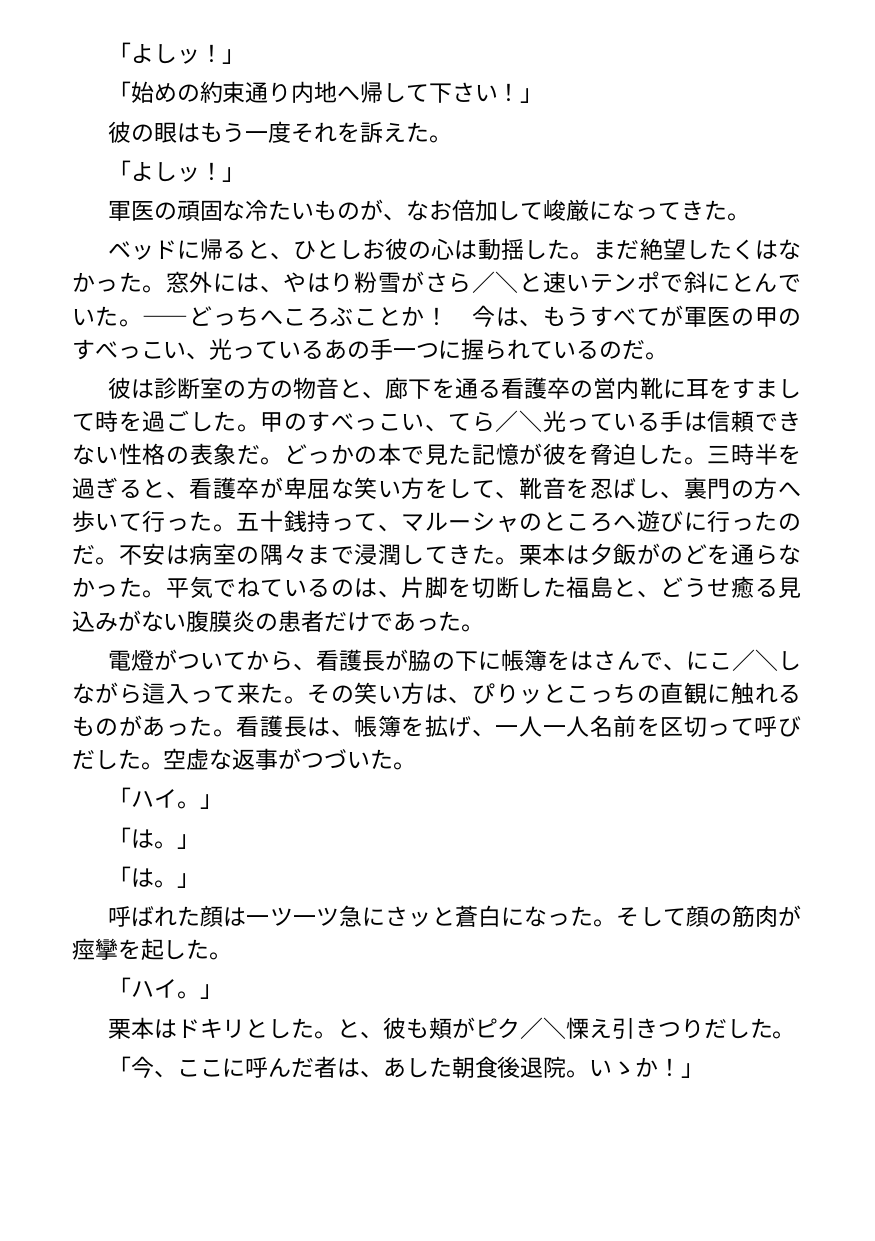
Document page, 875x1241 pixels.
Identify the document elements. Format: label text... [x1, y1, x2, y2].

text 軍医の頑固な冷たいものが、なお倍加して峻厳になってきた。 [72, 193, 802, 226]
text 「今、ここに呼んだ者は、あした朝食後退院。いゝか！」 [72, 1049, 802, 1083]
text 「ハイ。」 [72, 971, 802, 1004]
text 「始めの約束通り内地へ帰して下さい！」 [72, 75, 802, 108]
text 彼の眼はもう一度それを訴えた。 [72, 114, 802, 148]
text 呼ばれた顔は一ツ一ツ急にさッと蒼白になった。そして顔の筋肉が痙攣を起した。 [72, 899, 802, 965]
text ベッドに帰ると、ひとしお彼の心は動揺した。まだ絶望したくはなかった。窓外には、やはり粉雪がさら／＼と速いテンポで斜にとんでいた。――どっちへころぶことか！ 今は、もうすべてが軍医の甲のすべっこい、光っているあの手一つに握られているのだ。 [72, 232, 802, 365]
text 「よしッ！」 [72, 153, 802, 187]
text 「よしッ！」 [72, 36, 802, 69]
text 電燈がついてから、看護長が脇の下に帳簿をはさんで、にこ／＼しながら這入って来た。その笑い方は、ぴりッとこっちの直観に触れるものがあった。看護長は、帳簿を拡げ、一人一人名前を区切って呼びだした。空虚な返事がつづいた。 [72, 642, 802, 775]
text 「は。」 [72, 821, 802, 854]
text 「ハイ。」 [72, 781, 802, 814]
text 彼は診断室の方の物音と、廊下を通る看護卒の営内靴に耳をすまして時を過ごした。甲のすべっこい、てら／＼光っている手は信頼できない性格の表象だ。どっかの本で見た記憶が彼を脅迫した。三時半を過ぎると、看護卒が卑屈な笑い方をして、靴音を忍ばし、裏門の方へ歩いて行った。五十銭持って、マルーシャのところへ遊びに行ったのだ。不安は病室の隅々まで浸潤してきた。栗本は夕飯がのどを通らなかった。平気でねているのは、片脚を切断した福島と、どうせ癒る見込みがない腹膜炎の患者だけであった。 [72, 371, 802, 637]
text 栗本はドキリとした。と、彼も頬がピク／＼慄え引きつりだした。 [72, 1010, 802, 1044]
text 「は。」 [72, 860, 802, 893]
